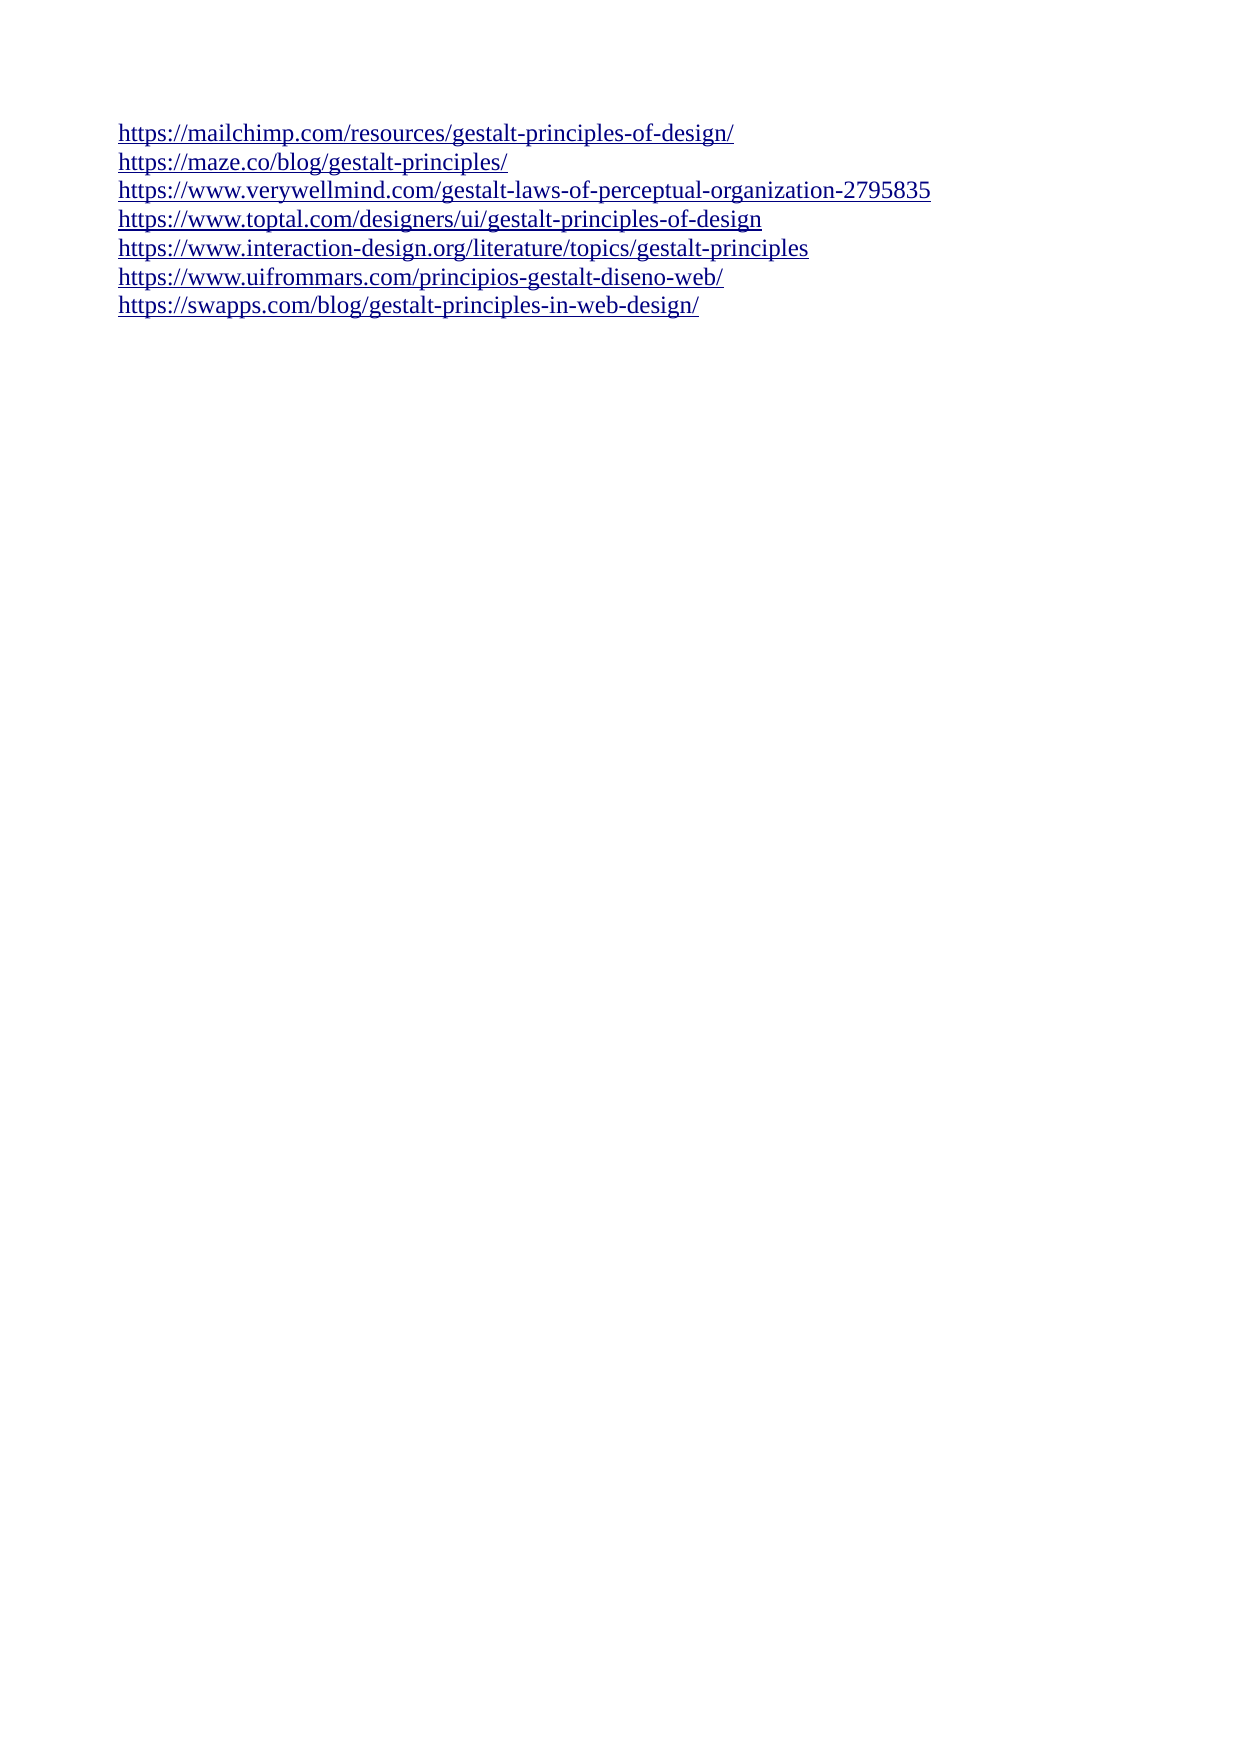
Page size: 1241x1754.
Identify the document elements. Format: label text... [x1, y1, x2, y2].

text https://maze.co/blog/gestalt-principles/ [118, 147, 1122, 176]
text https://mailchimp.com/resources/gestalt-principles-of-design/ [118, 118, 1122, 147]
text https://swapps.com/blog/gestalt-principles-in-web-design/ [118, 291, 1122, 319]
text https://www.interaction-design.org/literature/topics/gestalt-principles [118, 233, 1122, 262]
text https://www.verywellmind.com/gestalt-laws-of-perceptual-organization-2795835 [118, 176, 1122, 204]
text https://www.uifrommars.com/principios-gestalt-diseno-web/ [118, 262, 1122, 291]
text https://www.toptal.com/designers/ui/gestalt-principles-of-design [118, 204, 1122, 233]
